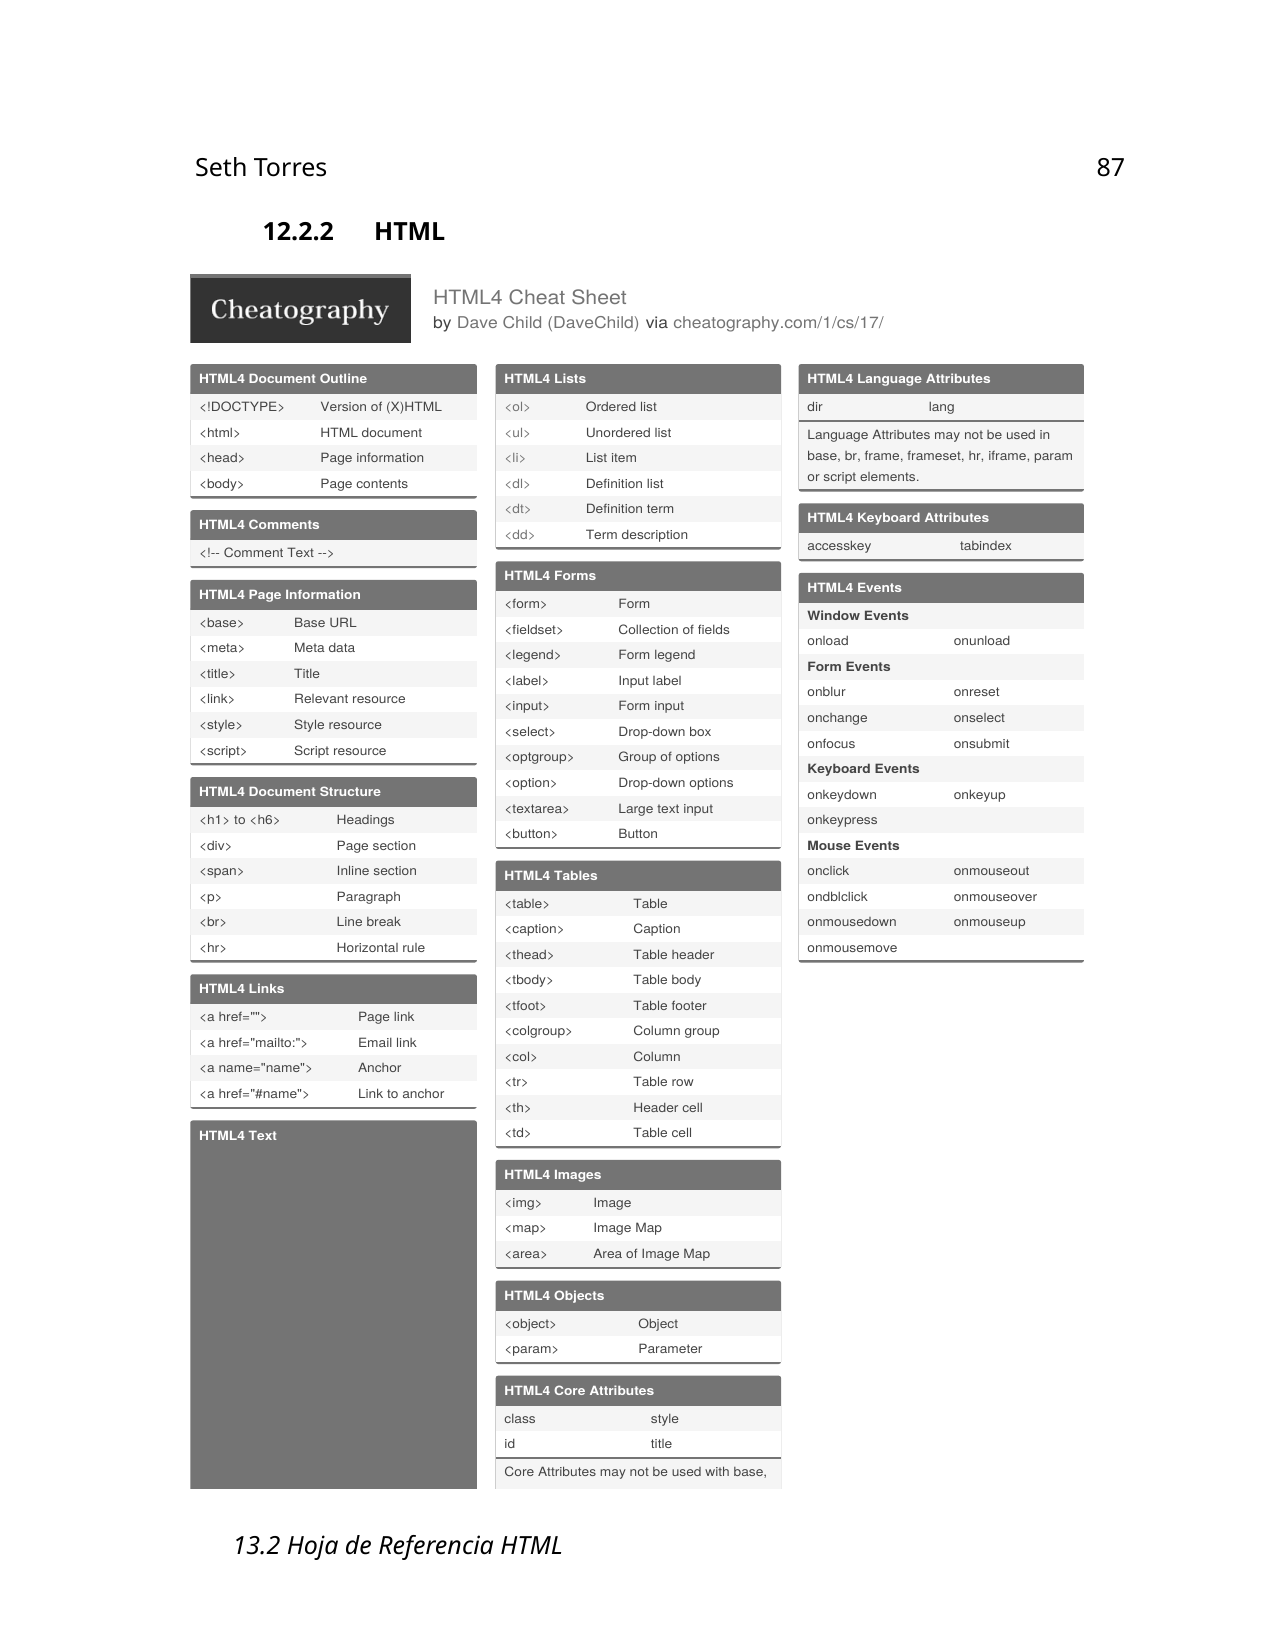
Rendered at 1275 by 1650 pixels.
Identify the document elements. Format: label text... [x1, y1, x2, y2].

subtitle HTML [262, 213, 1125, 248]
subtitle [187, 257, 1087, 269]
text 13.2 Hoja de Referencia HTML [187, 1494, 1087, 1561]
